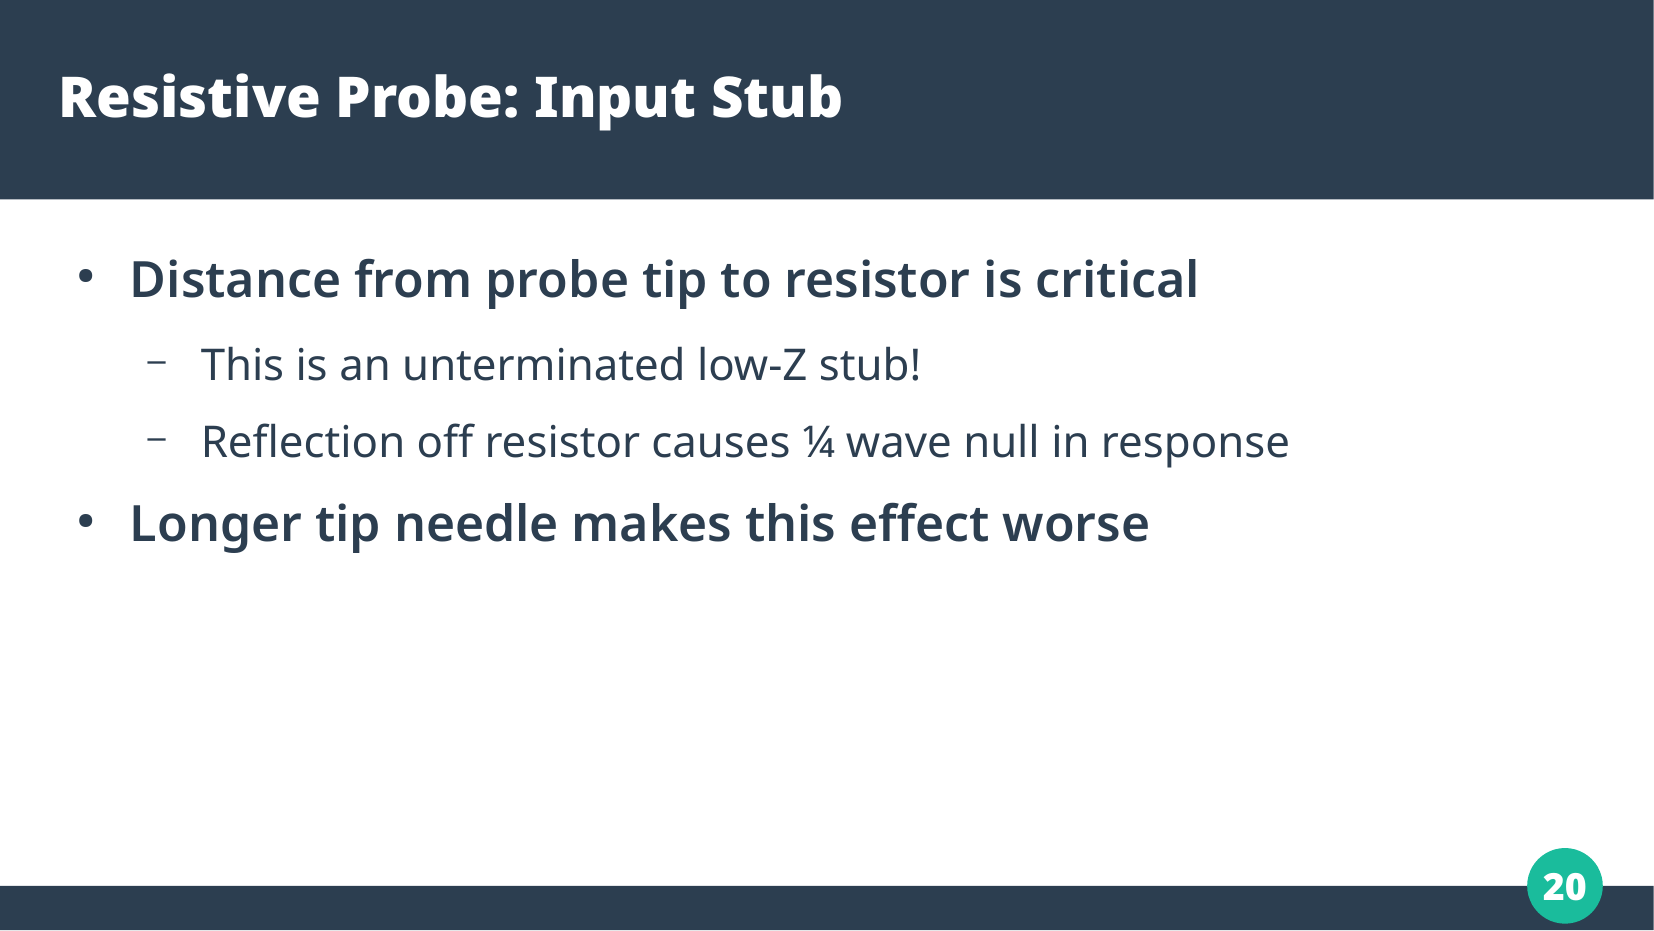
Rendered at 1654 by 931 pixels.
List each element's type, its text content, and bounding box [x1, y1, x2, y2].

title Resistive Probe: Input Stub [59, 37, 1595, 155]
list Distance from probe tip to resistor is critical This is an unterminated low-Z stub! Reflection off resistor causes ¼ wave null in response Longer tip needle makes this effect worse [59, 243, 1595, 864]
